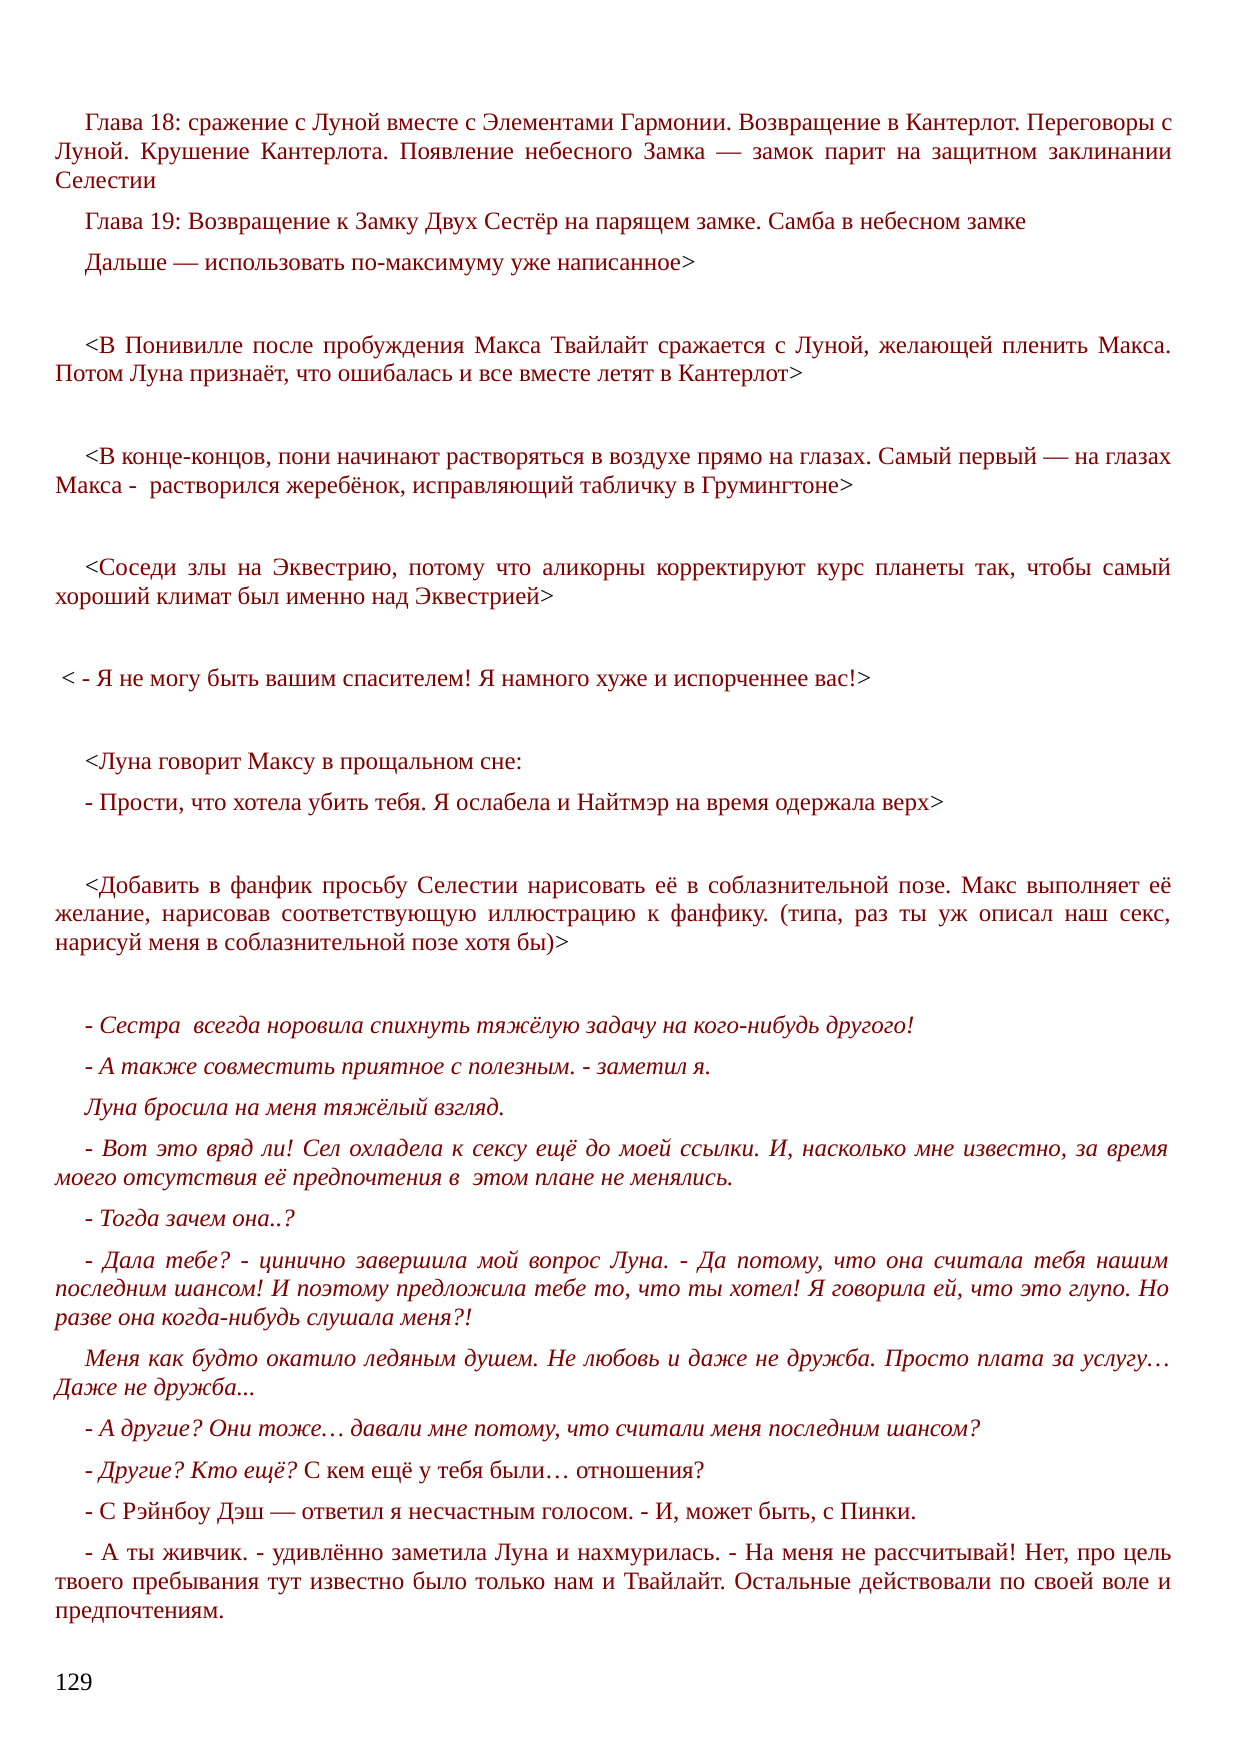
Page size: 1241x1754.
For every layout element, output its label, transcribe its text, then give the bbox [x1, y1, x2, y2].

text <В Понивилле после пробуждения Макса Твайлайт сражается с Луной, желающей пленить Макса. Потом Луна признаёт, что ошибалась и все вместе летят в Кантерлот> [55, 330, 1173, 387]
text Меня как будто окатило ледяным душем. Не любовь и даже не дружба. Просто плата за услугу… Даже не дружба... [55, 1343, 1173, 1401]
text Глава 19: Возвращение к Замку Двух Сестёр на парящем замке. Самба в небесном замке [55, 206, 1173, 235]
text - Прости, что хотела убить тебя. Я ослабела и Найтмэр на время одержала верх> [55, 787, 1173, 816]
text <Луна говорит Максу в прощальном сне: [55, 746, 1173, 775]
text - Вот это вряд ли! Сел охладела к сексу ещё до моей ссылки. И, насколько мне известно, за время моего отсутствия её предпочтения в этом плане не менялись. [55, 1133, 1173, 1191]
text - Сестра всегда норовила спихнуть тяжёлую задачу на кого-нибудь другого! [55, 1010, 1173, 1038]
text <В конце-концов, пони начинают растворяться в воздухе прямо на глазах. Самый первый — на глазах Макса - растворился жеребёнок, исправляющий табличку в Грумингтоне> [55, 441, 1173, 498]
text - Другие? Кто ещё? С кем ещё у тебя были… отношения? [55, 1455, 1173, 1483]
text <Соседи злы на Эквестрию, потому что аликорны корректируют курс планеты так, чтобы самый хороший климат был именно над Эквестрией> [55, 552, 1173, 610]
text Глава 18: сражение с Луной вместе с Элементами Гармонии. Возвращение в Кантерлот. Переговоры с Луной. Крушение Кантерлота. Появление небесного Замка — замок парит на защитном заклинании Селестии [55, 107, 1173, 193]
text Дальше — использовать по-максимуму уже написанное> [55, 247, 1173, 276]
text - Тогда зачем она..? [55, 1203, 1173, 1232]
text - А другие? Они тоже… давали мне потому, что считали меня последним шансом? [55, 1413, 1173, 1442]
text - С Рэйнбоу Дэш — ответил я несчастным голосом. - И, может быть, с Пинки. [55, 1496, 1173, 1525]
text - А также совместить приятное с полезным. - заметил я. [55, 1051, 1173, 1080]
text - А ты живчик. - удивлённо заметила Луна и нахмурилась. - На меня не рассчитывай! Нет, про цель твоего пребывания тут известно было только нам и Твайлайт. Остальные действовали по своей воле и предпочтениям. [55, 1537, 1173, 1623]
text - Дала тебе? - цинично завершила мой вопрос Луна. - Да потому, что она считала тебя нашим последним шансом! И поэтому предложила тебе то, что ты хотел! Я говорила ей, что это глупо. Но разве она когда-нибудь слушала меня?! [55, 1245, 1173, 1331]
text Луна бросила на меня тяжёлый взгляд. [55, 1092, 1173, 1121]
text < - Я не могу быть вашим спасителем! Я намного хуже и испорченнее вас!> [55, 663, 1173, 692]
text <Добавить в фанфик просьбу Селестии нарисовать её в соблазнительной позе. Макс выполняет её желание, нарисовав соответствующую иллюстрацию к фанфику. (типа, раз ты уж описал наш секс, нарисуй меня в соблазнительной позе хотя бы)> [55, 870, 1173, 956]
